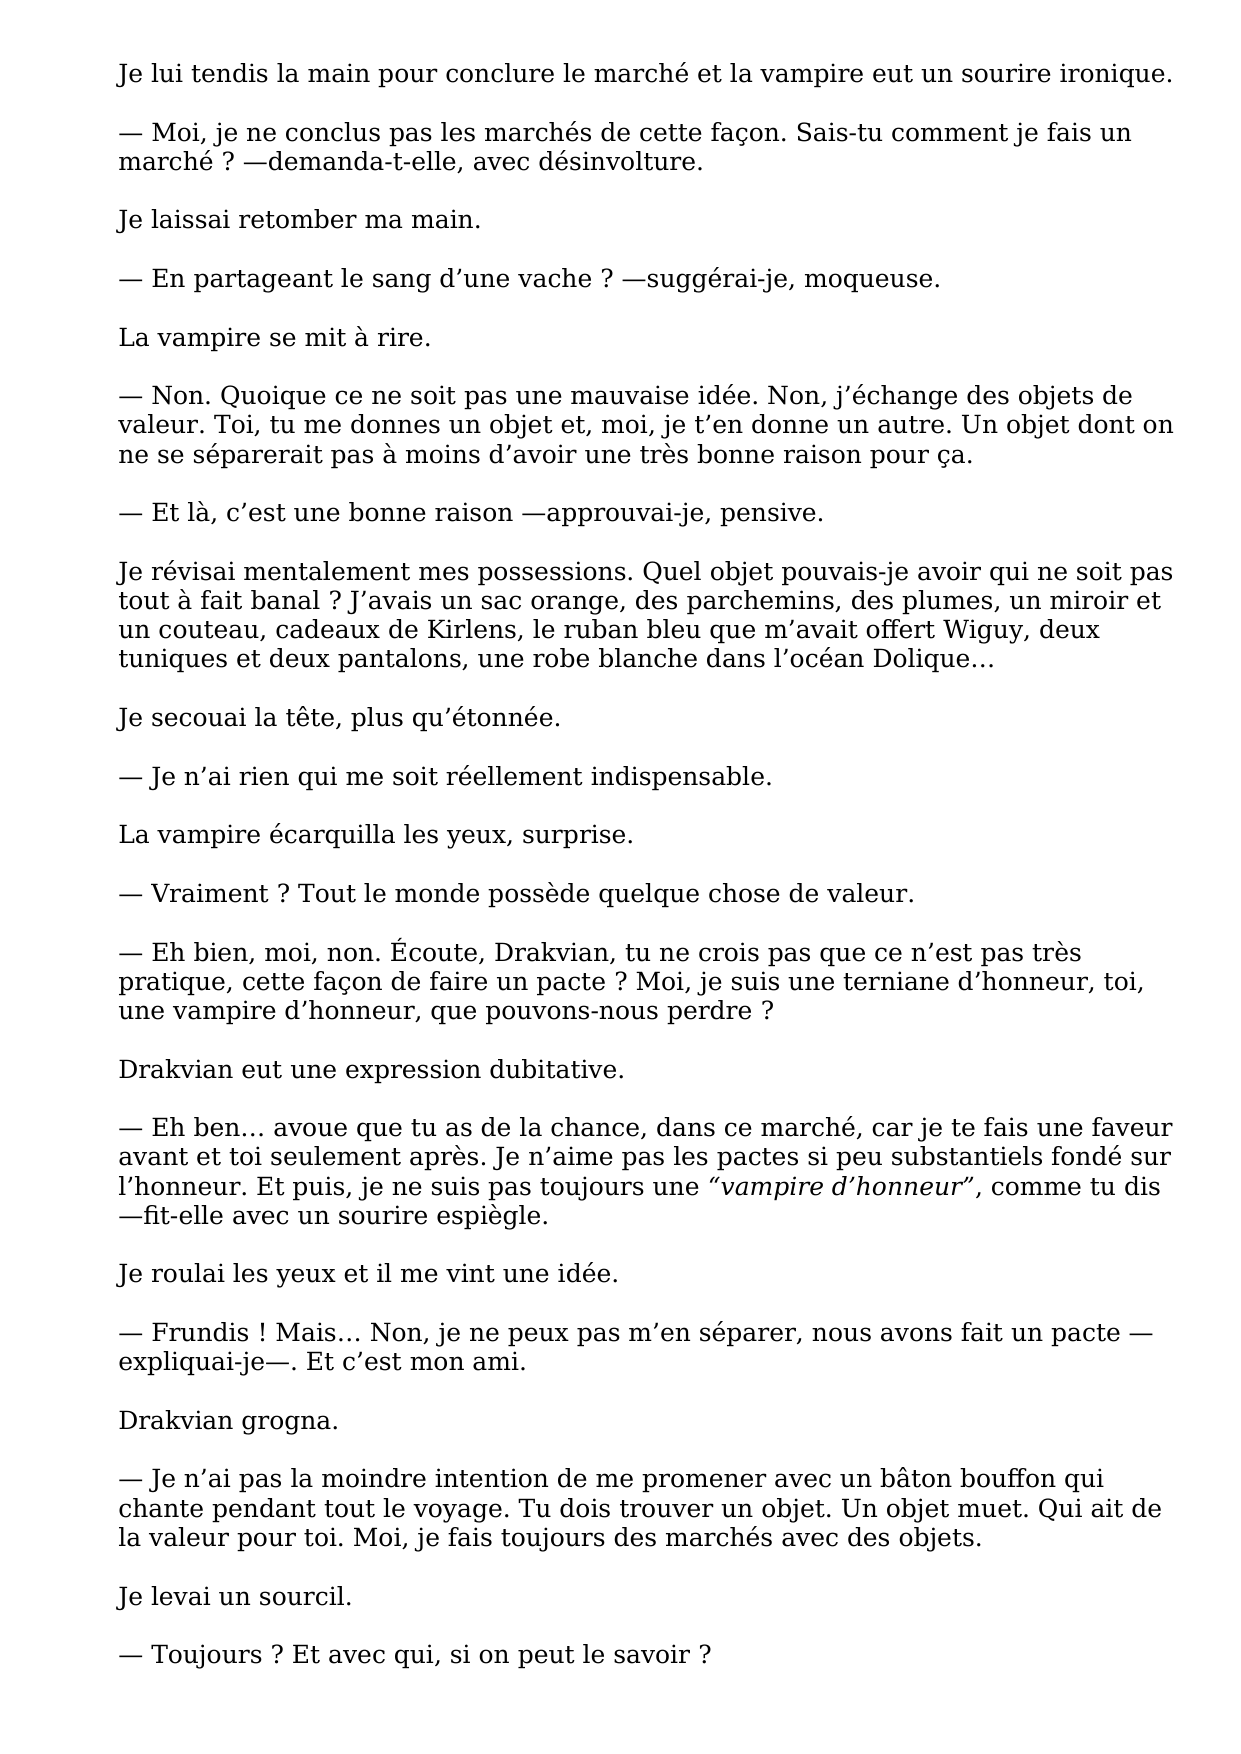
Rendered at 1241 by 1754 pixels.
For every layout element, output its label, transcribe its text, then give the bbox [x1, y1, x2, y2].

text La vampire se mit à rire. [118, 323, 1181, 352]
text — En partageant le sang d’une vache ? —suggérai-je, moqueuse. [118, 264, 1181, 293]
text — Eh ben… avoue que tu as de la chance, dans ce marché, car je te fais une faveur avant et toi seulement après. Je n’aime pas les pactes si peu substantiels fondé sur l’honneur. Et puis, je ne suis pas toujours une “vampire d’honneur”, comme tu dis —fit-elle avec un sourire espiègle. [118, 1113, 1181, 1230]
text — Frundis ! Mais… Non, je ne peux pas m’en séparer, nous avons fait un pacte —expliquai-je—. Et c’est mon ami. [118, 1318, 1181, 1377]
text — Eh bien, moi, non. Écoute, Drakvian, tu ne crois pas que ce n’est pas très pratique, cette façon de faire un pacte ? Moi, je suis une terniane d’honneur, toi, une vampire d’honneur, que pouvons-nous perdre ? [118, 938, 1181, 1025]
text Drakvian grogna. [118, 1406, 1181, 1435]
text Je roulai les yeux et il me vint une idée. [118, 1259, 1181, 1289]
text Je laissai retomber ma main. [118, 206, 1181, 235]
text Drakvian eut une expression dubitative. [118, 1055, 1181, 1084]
text — Non. Quoique ce ne soit pas une mauvaise idée. Non, j’échange des objets de valeur. Toi, tu me donnes un objet et, moi, je t’en donne un autre. Un objet dont on ne se séparerait pas à moins d’avoir une très bonne raison pour ça. [118, 381, 1181, 469]
text La vampire écarquilla les yeux, surprise. [118, 821, 1181, 850]
text — Je n’ai pas la moindre intention de me promener avec un bâton bouffon qui chante pendant tout le voyage. Tu dois trouver un objet. Un objet muet. Qui ait de la valeur pour toi. Moi, je fais toujours des marchés avec des objets. [118, 1465, 1181, 1552]
text Je lui tendis la main pour conclure le marché et la vampire eut un sourire ironique. [118, 59, 1181, 88]
text Je secouai la tête, plus qu’étonnée. [118, 703, 1181, 732]
text — Moi, je ne conclus pas les marchés de cette façon. Sais-tu comment je fais un marché ? —demanda-t-elle, avec désinvolture. [118, 118, 1181, 176]
text — Toujours ? Et avec qui, si on peut le savoir ? [118, 1640, 1181, 1669]
text — Je n’ai rien qui me soit réellement indispensable. [118, 762, 1181, 791]
text — Et là, c’est une bonne raison —approuvai-je, pensive. [118, 498, 1181, 528]
text — Vraiment ? Tout le monde possède quelque chose de valeur. [118, 879, 1181, 908]
text Je révisai mentalement mes possessions. Quel objet pouvais-je avoir qui ne soit pas tout à fait banal ? J’avais un sac orange, des parchemins, des plumes, un miroir et un couteau, cadeaux de Kirlens, le ruban bleu que m’avait offert Wiguy, deux tuniques et deux pantalons, une robe blanche dans l’océan Dolique… [118, 557, 1181, 674]
text Je levai un sourcil. [118, 1582, 1181, 1611]
